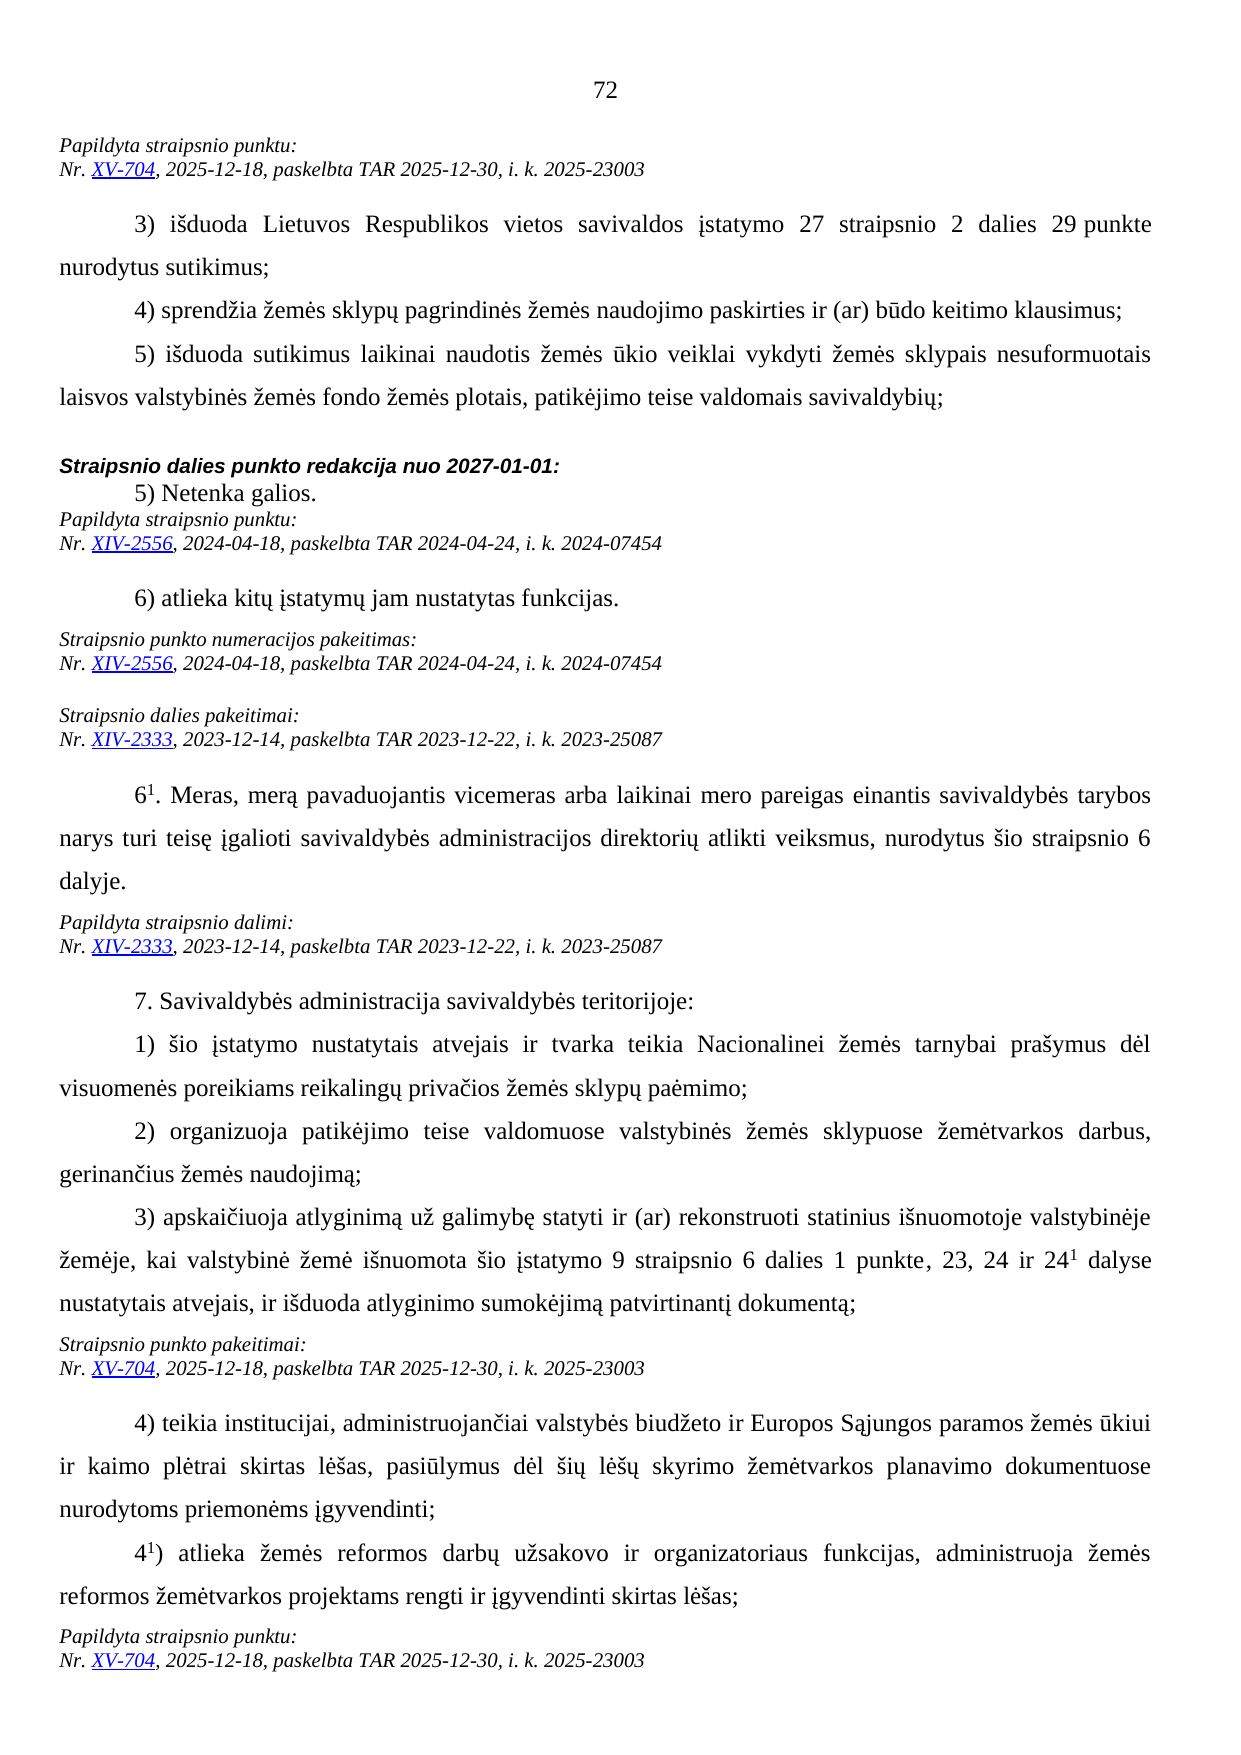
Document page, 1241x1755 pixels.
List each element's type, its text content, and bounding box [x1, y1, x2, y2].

text 61. Meras, merą pavaduojantis vicemeras arba laikinai mero pareigas einantis savivaldybės tarybos narys turi teisę įgalioti savivaldybės administracijos direktorių atlikti veiksmus, nurodytus šio straipsnio 6 dalyje. [59, 780, 1152, 895]
text Nr. XV-704, 2025-12-18, paskelbta TAR 2025-12-30, i. k. 2025-23003 [59, 157, 1152, 181]
text Papildyta straipsnio dalimi: [59, 909, 1152, 934]
text Nr. XIV-2333, 2023-12-14, paskelbta TAR 2023-12-22, i. k. 2023-25087 [59, 727, 1152, 751]
text 7. Savivaldybės administracija savivaldybės teritorijoje: [59, 986, 1152, 1015]
text Nr. XV-704, 2025-12-18, paskelbta TAR 2025-12-30, i. k. 2025-23003 [59, 1648, 1152, 1672]
text 3) išduoda Lietuvos Respublikos vietos savivaldos įstatymo 27 straipsnio 2 dalies 29 punkte nurodytus sutikimus; [59, 209, 1152, 281]
text 6) atlieka kitų įstatymų jam nustatytas funkcijas. [59, 583, 1152, 612]
text 4) teikia institucijai, administruojančiai valstybės biudžeto ir Europos Sąjungos paramos žemės ūkiui ir kaimo plėtrai skirtas lėšas, pasiūlymus dėl šių lėšų skyrimo žemėtvarkos planavimo dokumentuose nurodytoms priemonėms įgyvendinti; [59, 1408, 1152, 1523]
text Straipsnio dalies pakeitimai: [59, 703, 1152, 727]
text Straipsnio punkto pakeitimai: [59, 1331, 1152, 1356]
text Straipsnio punkto numeracijos pakeitimas: [59, 626, 1152, 651]
text 41) atlieka žemės reformos darbų užsakovo ir organizatoriaus funkcijas, administruoja žemės reformos žemėtvarkos projektams rengti ir įgyvendinti skirtas lėšas; [59, 1538, 1152, 1609]
text Papildyta straipsnio punktu: [59, 132, 1152, 157]
text Nr. XV-704, 2025-12-18, paskelbta TAR 2025-12-30, i. k. 2025-23003 [59, 1356, 1152, 1379]
text Papildyta straipsnio punktu: [59, 1624, 1152, 1648]
text 4) sprendžia žemės sklypų pagrindinės žemės naudojimo paskirties ir (ar) būdo keitimo klausimus; [59, 296, 1152, 324]
text Nr. XIV-2556, 2024-04-18, paskelbta TAR 2024-04-24, i. k. 2024-07454 [59, 531, 1152, 554]
text 1) šio įstatymo nustatytais atvejais ir tvarka teikia Nacionalinei žemės tarnybai prašymus dėl visuomenės poreikiams reikalingų privačios žemės sklypų paėmimo; [59, 1029, 1152, 1101]
text 5) Netenka galios. [59, 478, 1152, 506]
text Nr. XIV-2556, 2024-04-18, paskelbta TAR 2024-04-24, i. k. 2024-07454 [59, 651, 1152, 674]
text 3) apskaičiuoja atlyginimą už galimybę statyti ir (ar) rekonstruoti statinius išnuomotoje valstybinėje žemėje, kai valstybinė žemė išnuomota šio įstatymo 9 straipsnio 6 dalies 1 punkte, 23, 24 ir 241 dalyse nustatytais atvejais, ir išduoda atlyginimo sumokėjimą patvirtinantį dokumentą; [59, 1202, 1152, 1317]
text Nr. XIV-2333, 2023-12-14, paskelbta TAR 2023-12-22, i. k. 2023-25087 [59, 934, 1152, 958]
text 2) organizuoja patikėjimo teise valdomuose valstybinės žemės sklypuose žemėtvarkos darbus, gerinančius žemės naudojimą; [59, 1116, 1152, 1188]
text Straipsnio dalies punkto redakcija nuo 2027-01-01: [59, 454, 1152, 478]
text Papildyta straipsnio punktu: [59, 506, 1152, 531]
text 5) išduoda sutikimus laikinai naudotis žemės ūkio veiklai vykdyti žemės sklypais nesuformuotais laisvos valstybinės žemės fondo žemės plotais, patikėjimo teise valdomais savivaldybių; [59, 339, 1152, 411]
